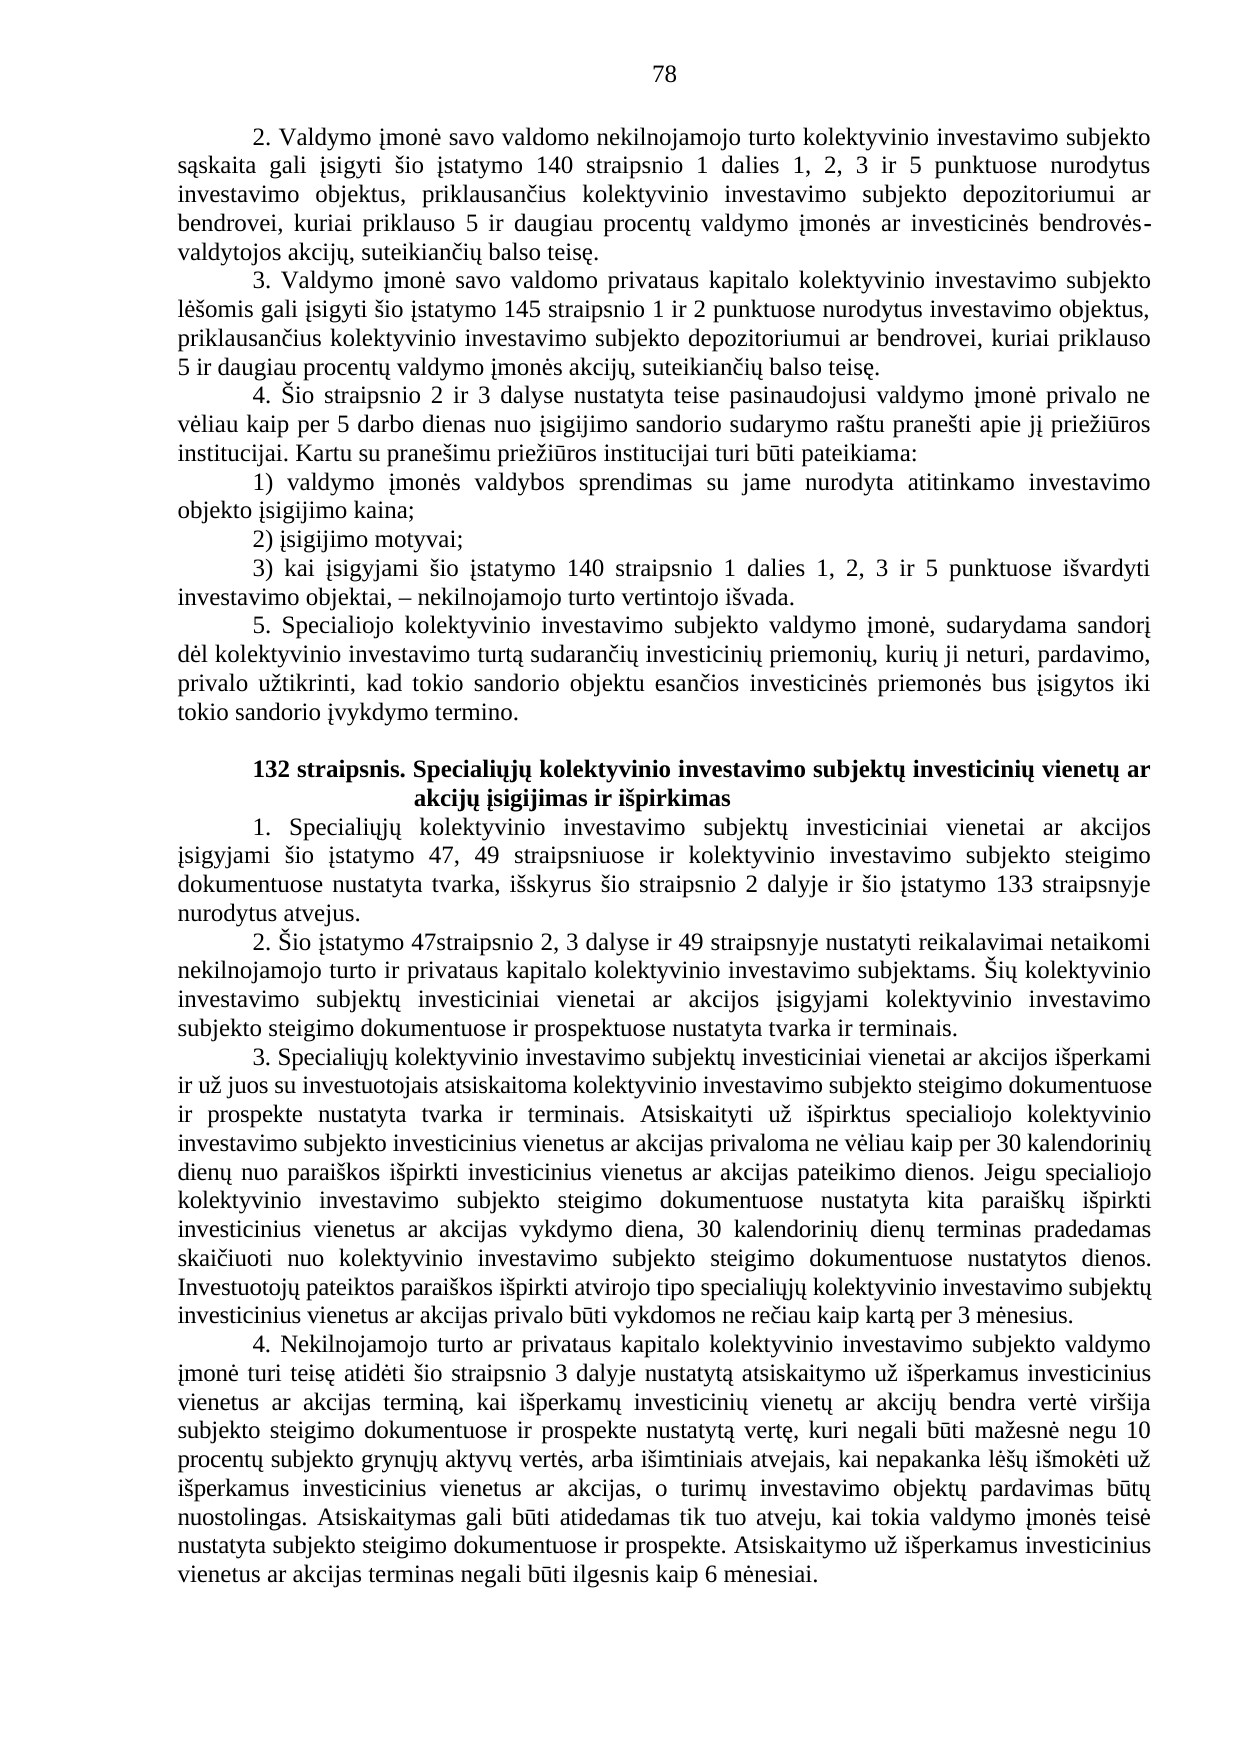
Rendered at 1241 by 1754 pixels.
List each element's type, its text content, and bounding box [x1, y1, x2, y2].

text 2. Valdymo įmonė savo valdomo nekilnojamojo turto kolektyvinio investavimo subjekto sąskaita gali įsigyti šio įstatymo 140 straipsnio 1 dalies 1, 2, 3 ir 5 punktuose nurodytus investavimo objektus, priklausančius kolektyvinio investavimo subjekto depozitoriumui ar bendrovei, kuriai priklauso 5 ir daugiau procentų valdymo įmonės ar investicinės bendrovės-valdytojos akcijų, suteikiančių balso teisę. [177, 122, 1152, 266]
text 4. Šio straipsnio 2 ir 3 dalyse nustatyta teise pasinaudojusi valdymo įmonė privalo ne vėliau kaip per 5 darbo dienas nuo įsigijimo sandorio sudarymo raštu pranešti apie jį priežiūros institucijai. Kartu su pranešimu priežiūros institucijai turi būti pateikiama: [177, 381, 1152, 467]
text 3. Specialiųjų kolektyvinio investavimo subjektų investiciniai vienetai ar akcijos išperkami ir už juos su investuotojais atsiskaitoma kolektyvinio investavimo subjekto steigimo dokumentuose ir prospekte nustatyta tvarka ir terminais. Atsiskaityti už išpirktus specialiojo kolektyvinio investavimo subjekto investicinius vienetus ar akcijas privaloma ne vėliau kaip per 30 kalendorinių dienų nuo paraiškos išpirkti investicinius vienetus ar akcijas pateikimo dienos. Jeigu specialiojo kolektyvinio investavimo subjekto steigimo dokumentuose nustatyta kita paraiškų išpirkti investicinius vienetus ar akcijas vykdymo diena, 30 kalendorinių dienų terminas pradedamas skaičiuoti nuo kolektyvinio investavimo subjekto steigimo dokumentuose nustatytos dienos. Investuotojų pateiktos paraiškos išpirkti atvirojo tipo specialiųjų kolektyvinio investavimo subjektų investicinius vienetus ar akcijas privalo būti vykdomos ne rečiau kaip kartą per 3 mėnesius. [177, 1042, 1152, 1329]
text 1. Specialiųjų kolektyvinio investavimo subjektų investiciniai vienetai ar akcijos įsigyjami šio įstatymo 47, 49 straipsniuose ir kolektyvinio investavimo subjekto steigimo dokumentuose nustatyta tvarka, išskyrus šio straipsnio 2 dalyje ir šio įstatymo 133 straipsnyje nurodytus atvejus. [177, 812, 1152, 927]
text 3) kai įsigyjami šio įstatymo 140 straipsnio 1 dalies 1, 2, 3 ir 5 punktuose išvardyti investavimo objektai, – nekilnojamojo turto vertintojo išvada. [177, 553, 1152, 611]
text 1) valdymo įmonės valdybos sprendimas su jame nurodyta atitinkamo investavimo objekto įsigijimo kaina; [177, 467, 1152, 524]
text 132 straipsnis. Specialiųjų kolektyvinio investavimo subjektų investicinių vienetų ar akcijų įsigijimas ir išpirkimas [252, 754, 1152, 812]
text 5. Specialiojo kolektyvinio investavimo subjekto valdymo įmonė, sudarydama sandorį dėl kolektyvinio investavimo turtą sudarančių investicinių priemonių, kurių ji neturi, pardavimo, privalo užtikrinti, kad tokio sandorio objektu esančios investicinės priemonės bus įsigytos iki tokio sandorio įvykdymo termino. [177, 611, 1152, 726]
text 4. Nekilnojamojo turto ar privataus kapitalo kolektyvinio investavimo subjekto valdymo įmonė turi teisę atidėti šio straipsnio 3 dalyje nustatytą atsiskaitymo už išperkamus investicinius vienetus ar akcijas terminą, kai išperkamų investicinių vienetų ar akcijų bendra vertė viršija subjekto steigimo dokumentuose ir prospekte nustatytą vertę, kuri negali būti mažesnė negu 10 procentų subjekto grynųjų aktyvų vertės, arba išimtiniais atvejais, kai nepakanka lėšų išmokėti už išperkamus investicinius vienetus ar akcijas, o turimų investavimo objektų pardavimas būtų nuostolingas. Atsiskaitymas gali būti atidedamas tik tuo atveju, kai tokia valdymo įmonės teisė nustatyta subjekto steigimo dokumentuose ir prospekte. Atsiskaitymo už išperkamus investicinius vienetus ar akcijas terminas negali būti ilgesnis kaip 6 mėnesiai. [177, 1329, 1152, 1588]
text 2) įsigijimo motyvai; [177, 524, 1152, 553]
text 3. Valdymo įmonė savo valdomo privataus kapitalo kolektyvinio investavimo subjekto lėšomis gali įsigyti šio įstatymo 145 straipsnio 1 ir 2 punktuose nurodytus investavimo objektus, priklausančius kolektyvinio investavimo subjekto depozitoriumui ar bendrovei, kuriai priklauso 5 ir daugiau procentų valdymo įmonės akcijų, suteikiančių balso teisę. [177, 266, 1152, 381]
text 2. Šio įstatymo 47straipsnio 2, 3 dalyse ir 49 straipsnyje nustatyti reikalavimai netaikomi nekilnojamojo turto ir privataus kapitalo kolektyvinio investavimo subjektams. Šių kolektyvinio investavimo subjektų investiciniai vienetai ar akcijos įsigyjami kolektyvinio investavimo subjekto steigimo dokumentuose ir prospektuose nustatyta tvarka ir terminais. [177, 927, 1152, 1042]
